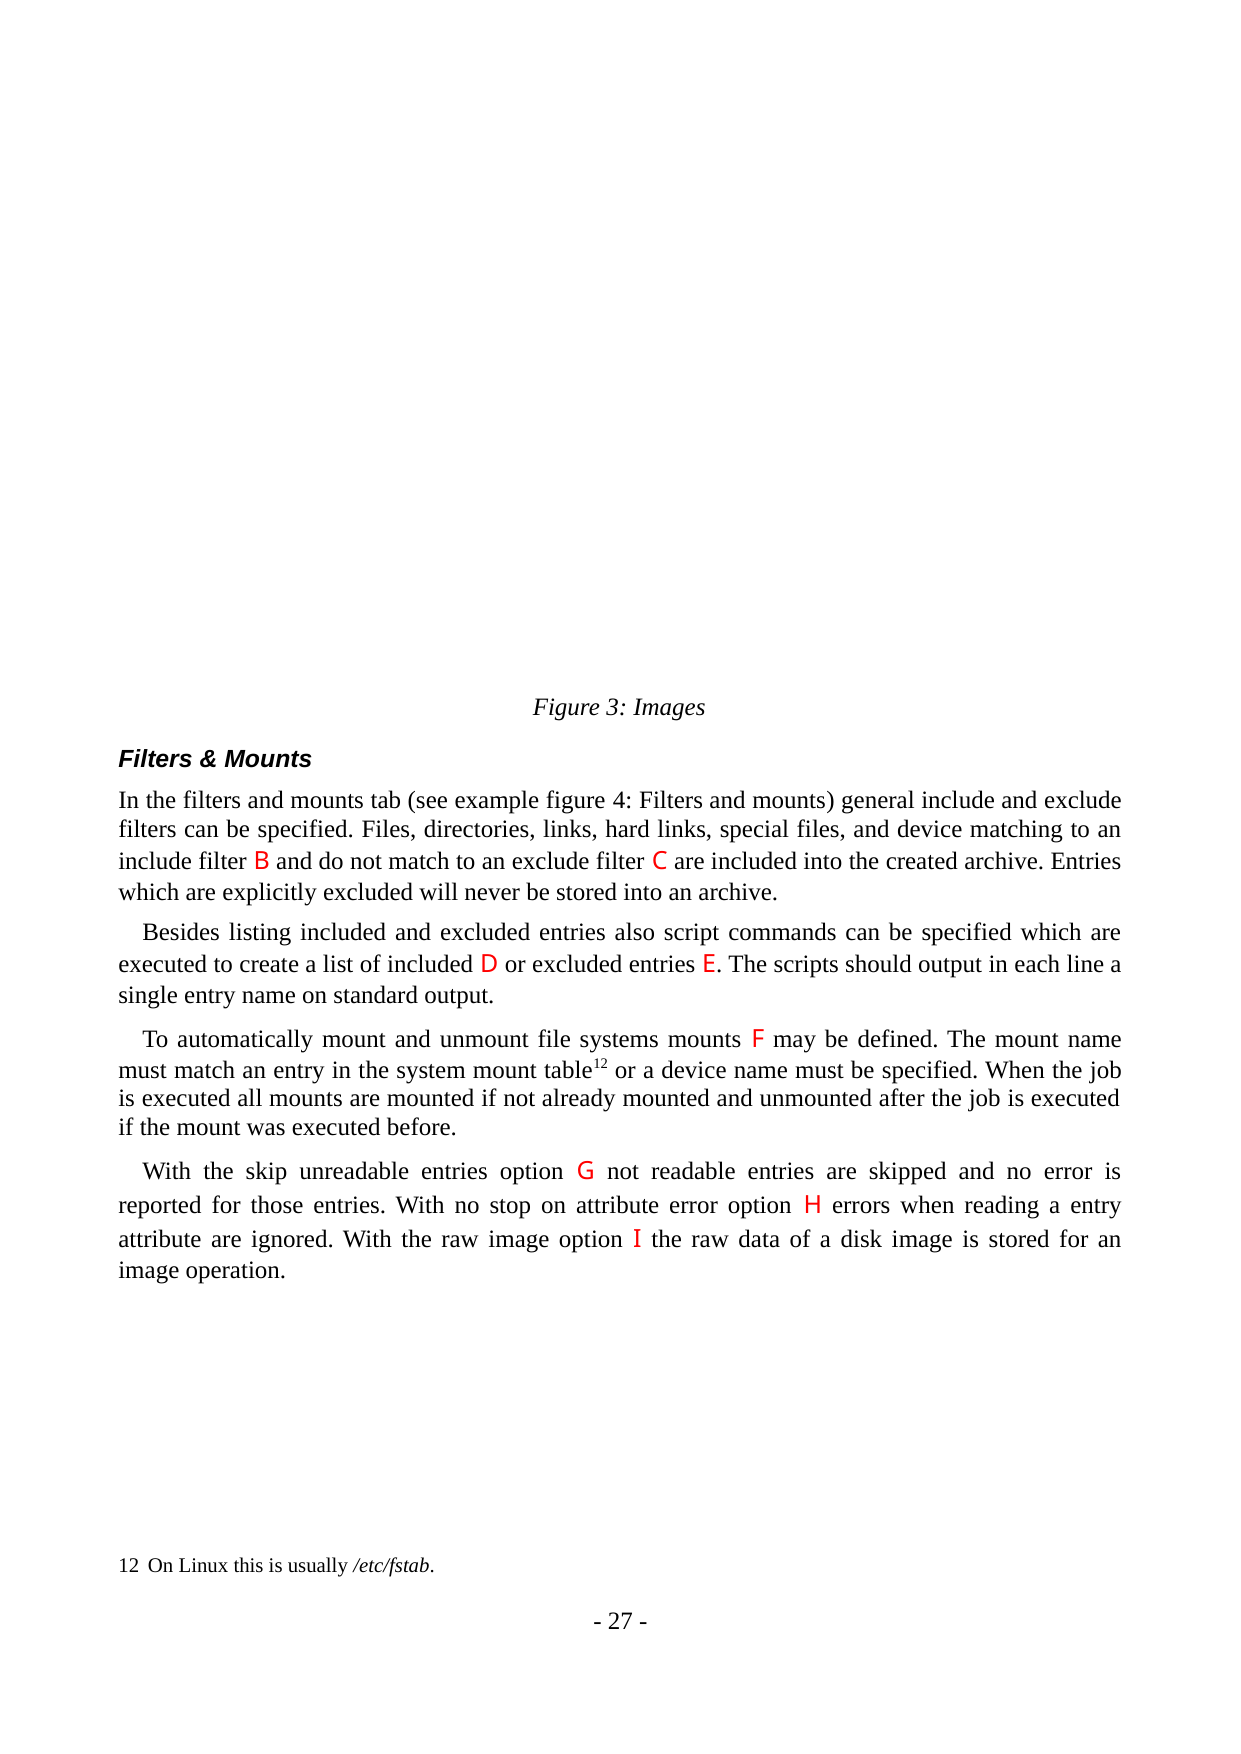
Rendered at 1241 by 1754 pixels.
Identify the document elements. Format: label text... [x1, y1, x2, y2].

text In the filters and mounts tab (see example figure 4: Filters and mounts) general include and exclude filters can be specified. Files, directories, links, hard links, special files, and device matching to an include filter B and do not match to an exclude filter C are included into the created archive. Entries which are explicitly excluded will never be stored into an archive. [118, 785, 1122, 906]
text With the skip unreadable entries option G not readable entries are skipped and no error is reported for those entries. With no stop on attribute error option H errors when reading a entry attribute are ignored. With the raw image option I the raw data of a disk image is stored for an image operation. [118, 1153, 1122, 1284]
text Besides listing included and excluded entries also script commands can be specified which are executed to create a list of included D or excluded entries E. The scripts should output in each line a single entry name on standard output. [118, 917, 1122, 1009]
text To automatically mount and unmount file systems mounts F may be defined. The mount name must match an entry in the system mount table or a device name must be specified. When the job is executed all mounts are mounted if not already mounted and unmounted after the job is executed if the mount was executed before. [118, 1021, 1122, 1141]
text On Linux this is usually /etc/fstab. [118, 1553, 1122, 1577]
subtitle Filters & Mounts [118, 118, 1122, 773]
text Figure 3: Images [291, 154, 949, 721]
